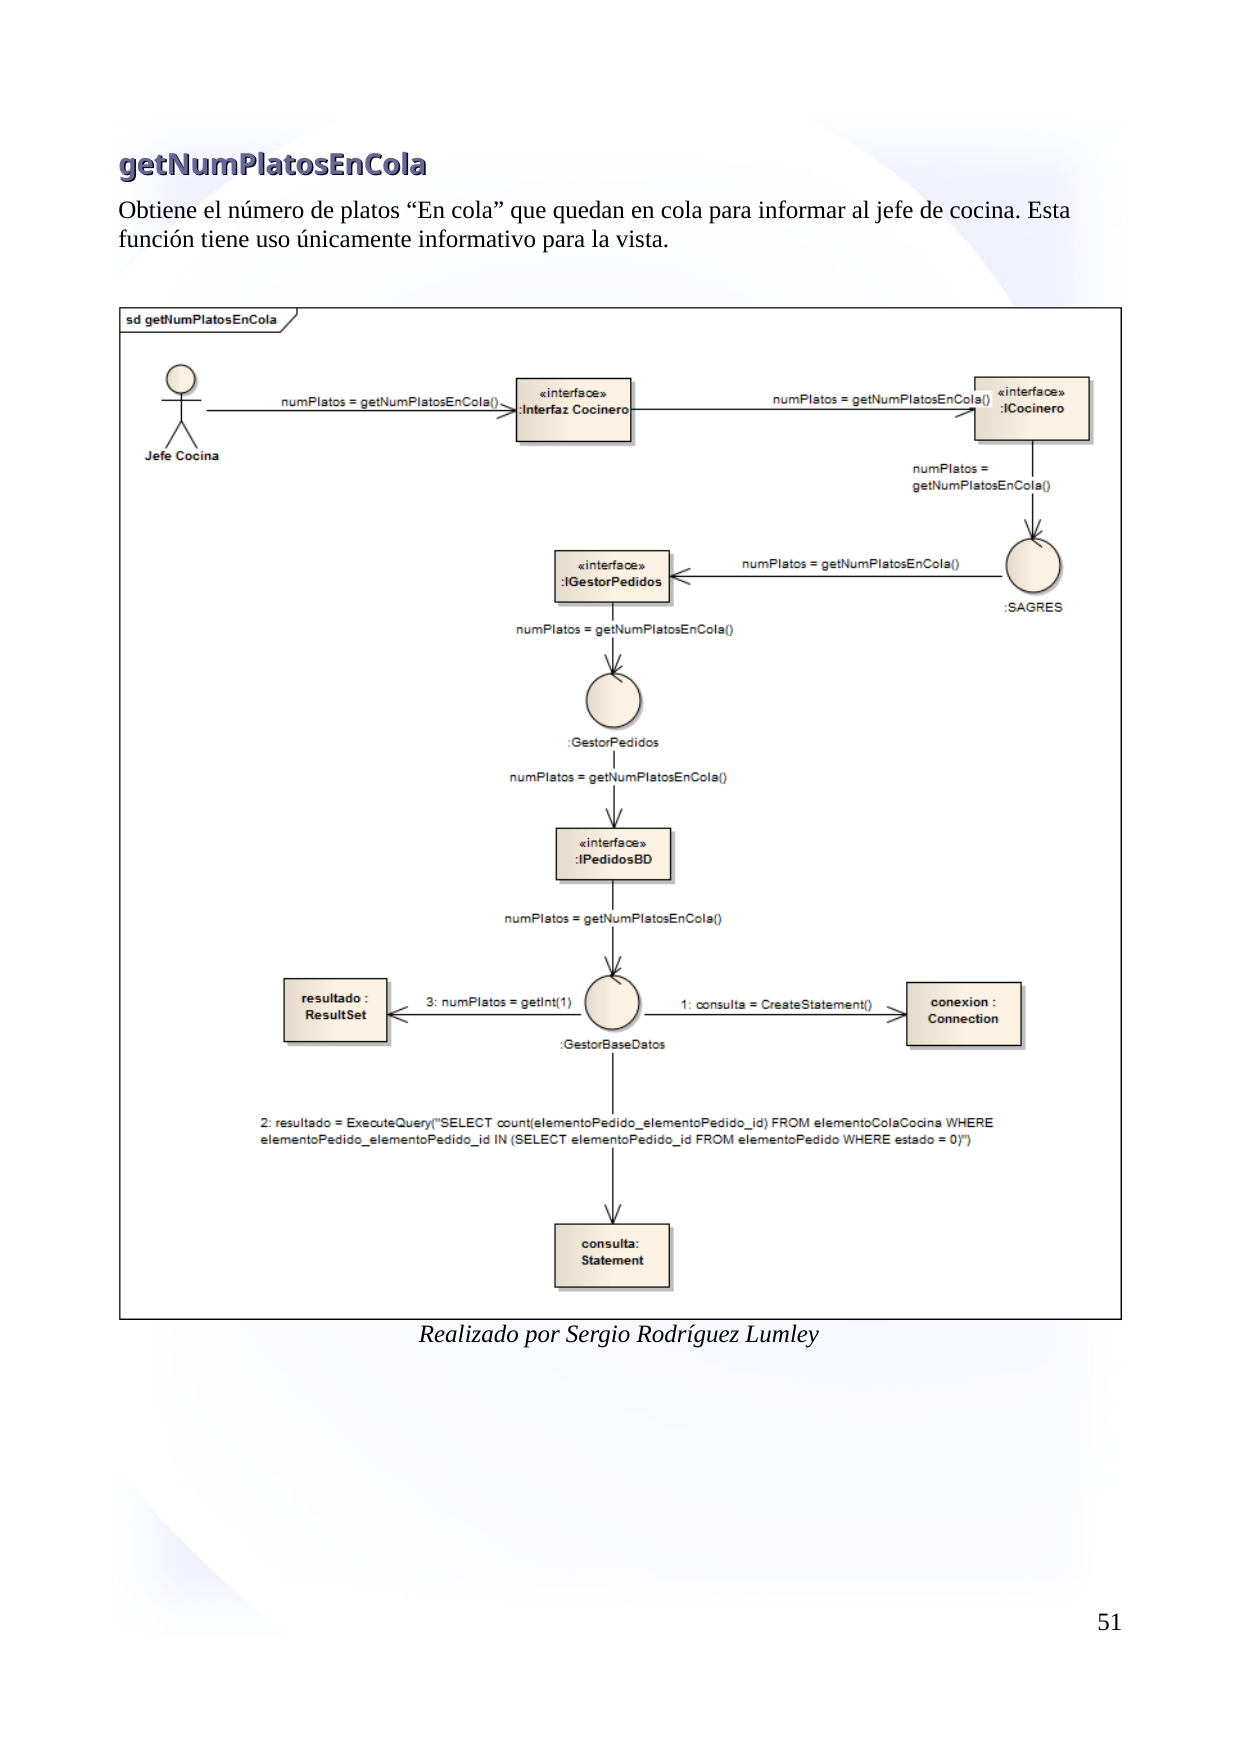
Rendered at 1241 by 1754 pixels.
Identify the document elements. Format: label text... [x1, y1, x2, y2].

picture [118, 118, 1122, 143]
text Obtiene el número de platos “En cola” que quedan en cola para informar al jefe de cocina. Esta función tiene uso únicamente informativo para la vista. [118, 195, 1122, 253]
picture [118, 1348, 1122, 1636]
text Realizado por Sergio Rodríguez Lumley [118, 1320, 1122, 1348]
picture [118, 183, 1122, 195]
picture [118, 253, 1122, 1320]
subtitle getNumPlatosEnCola [118, 143, 1122, 183]
